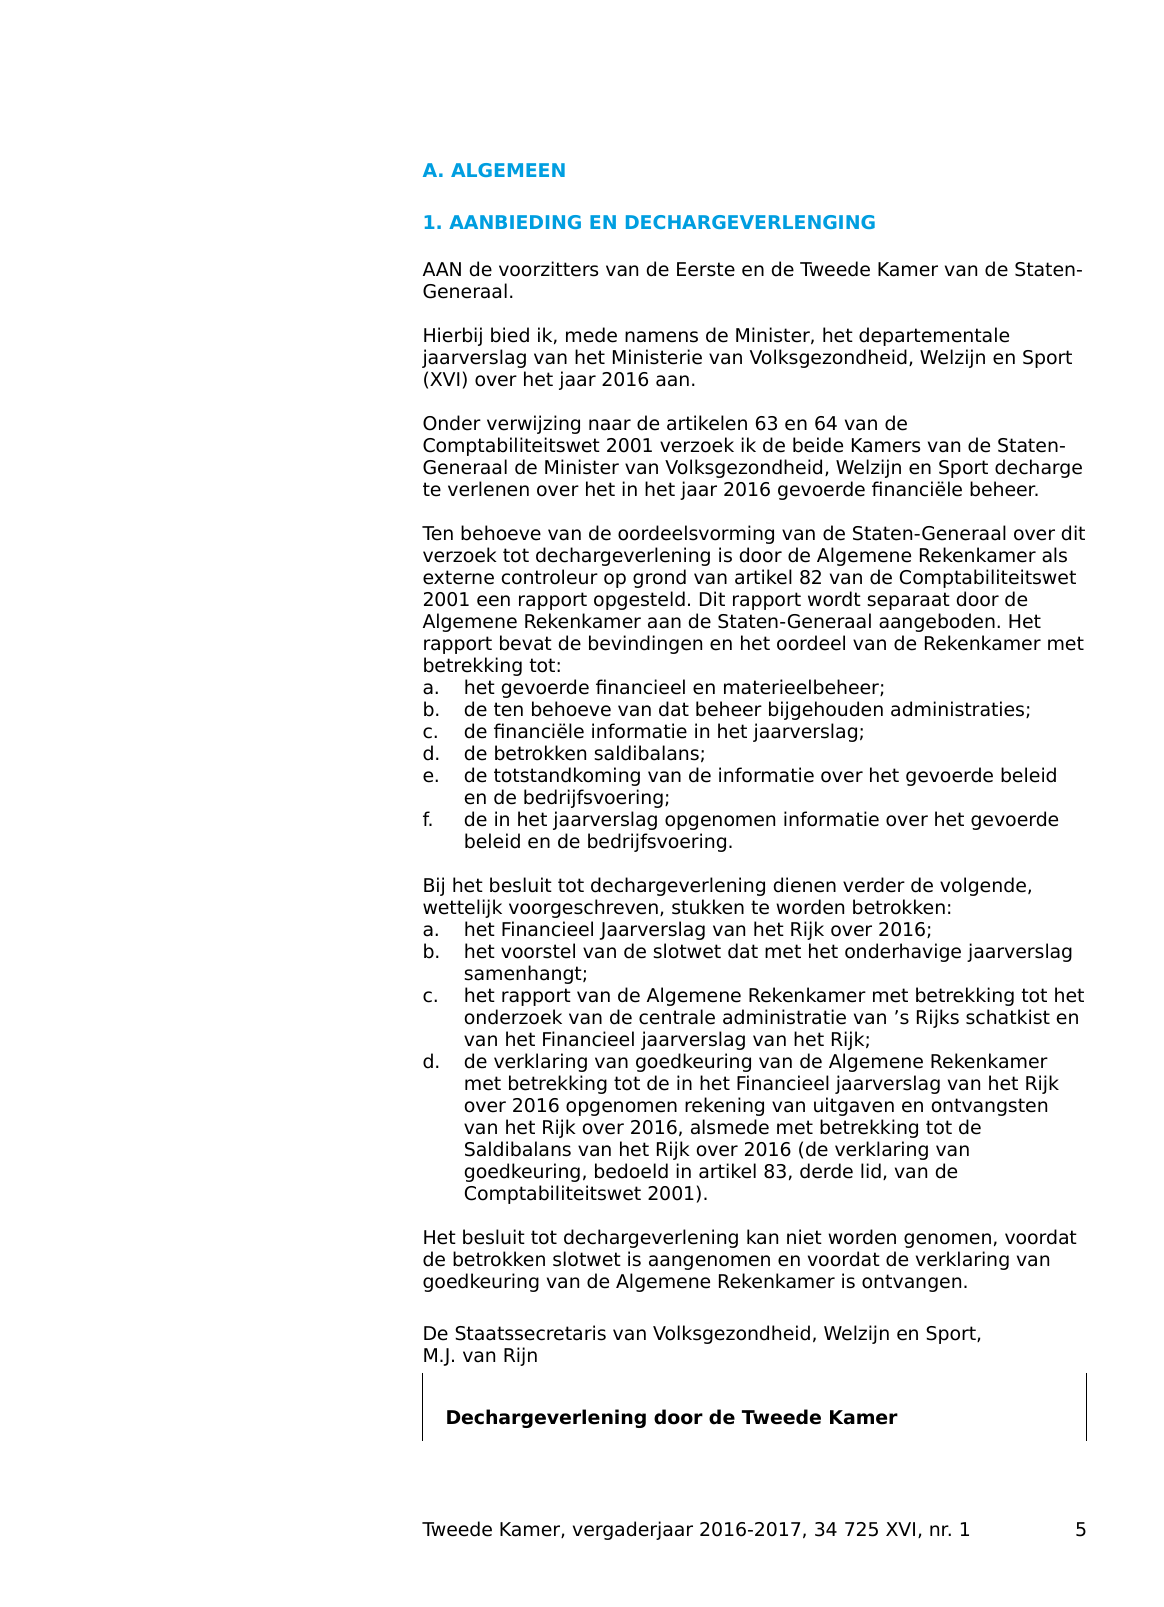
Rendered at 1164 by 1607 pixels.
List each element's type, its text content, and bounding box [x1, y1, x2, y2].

text f. de in het jaarverslag opgenomen informatie over het gevoerde beleid en de bedrijfsvoering. [422, 809, 1087, 853]
text b. de ten behoeve van dat beheer bijgehouden administraties; [422, 699, 1087, 721]
text AAN de voorzitters van de Eerste en de Tweede Kamer van de Staten-Generaal. [422, 259, 1087, 303]
text Bij het besluit tot dechargeverlening dienen verder de volgende, wettelijk voorgeschreven, stukken te worden betrokken: [422, 875, 1087, 919]
text c. de financiële informatie in het jaarverslag; [422, 721, 1087, 743]
text a. het Financieel Jaarverslag van het Rijk over 2016; [422, 919, 1087, 941]
text e. de totstandkoming van de informatie over het gevoerde beleid en de bedrijfsvoering; [422, 765, 1087, 809]
text Hierbij bied ik, mede namens de Minister, het departementale jaarverslag van het Ministerie van Volksgezondheid, Welzijn en Sport (XVI) over het jaar 2016 aan. [422, 325, 1087, 391]
text De Staatssecretaris van Volksgezondheid, Welzijn en Sport, M.J. van Rijn [422, 1323, 1087, 1367]
text d. de betrokken saldibalans; [422, 743, 1087, 765]
subtitle A. ALGEMEEN [422, 160, 1087, 182]
text a. het gevoerde financieel en materieelbeheer; [422, 677, 1087, 699]
text Het besluit tot dechargeverlening kan niet worden genomen, voordat de betrokken slotwet is aangenomen en voordat de verklaring van goedkeuring van de Algemene Rekenkamer is ontvangen. [422, 1227, 1087, 1293]
text Ten behoeve van de oordeelsvorming van de Staten-Generaal over dit verzoek tot dechargeverlening is door de Algemene Rekenkamer als externe controleur op grond van artikel 82 van de Comptabiliteitswet 2001 een rapport opgesteld. Dit rapport wordt separaat door de Algemene Rekenkamer aan de Staten-Generaal aangeboden. Het rapport bevat de bevindingen en het oordeel van de Rekenkamer met betrekking tot: [422, 523, 1087, 677]
subtitle 1. AANBIEDING EN DECHARGEVERLENGING [422, 212, 1087, 234]
text c. het rapport van de Algemene Rekenkamer met betrekking tot het onderzoek van de centrale administratie van ’s Rijks schatkist en van het Financieel jaarverslag van het Rijk; [422, 985, 1087, 1051]
text b. het voorstel van de slotwet dat met het onderhavige jaarverslag samenhangt; [422, 941, 1087, 985]
text d. de verklaring van goedkeuring van de Algemene Rekenkamer met betrekking tot de in het Financieel jaarverslag van het Rijk over 2016 opgenomen rekening van uitgaven en ontvangsten van het Rijk over 2016, alsmede met betrekking tot de Saldibalans van het Rijk over 2016 (de verklaring van goedkeuring, bedoeld in artikel 83, derde lid, van de Comptabiliteitswet 2001). [422, 1051, 1087, 1205]
table_header Dechargeverlening door de Tweede Kamer [423, 1373, 1086, 1441]
text Onder verwijzing naar de artikelen 63 en 64 van de Comptabiliteitswet 2001 verzoek ik de beide Kamers van de Staten-Generaal de Minister van Volksgezondheid, Welzijn en Sport decharge te verlenen over het in het jaar 2016 gevoerde financiële beheer. [422, 413, 1087, 501]
